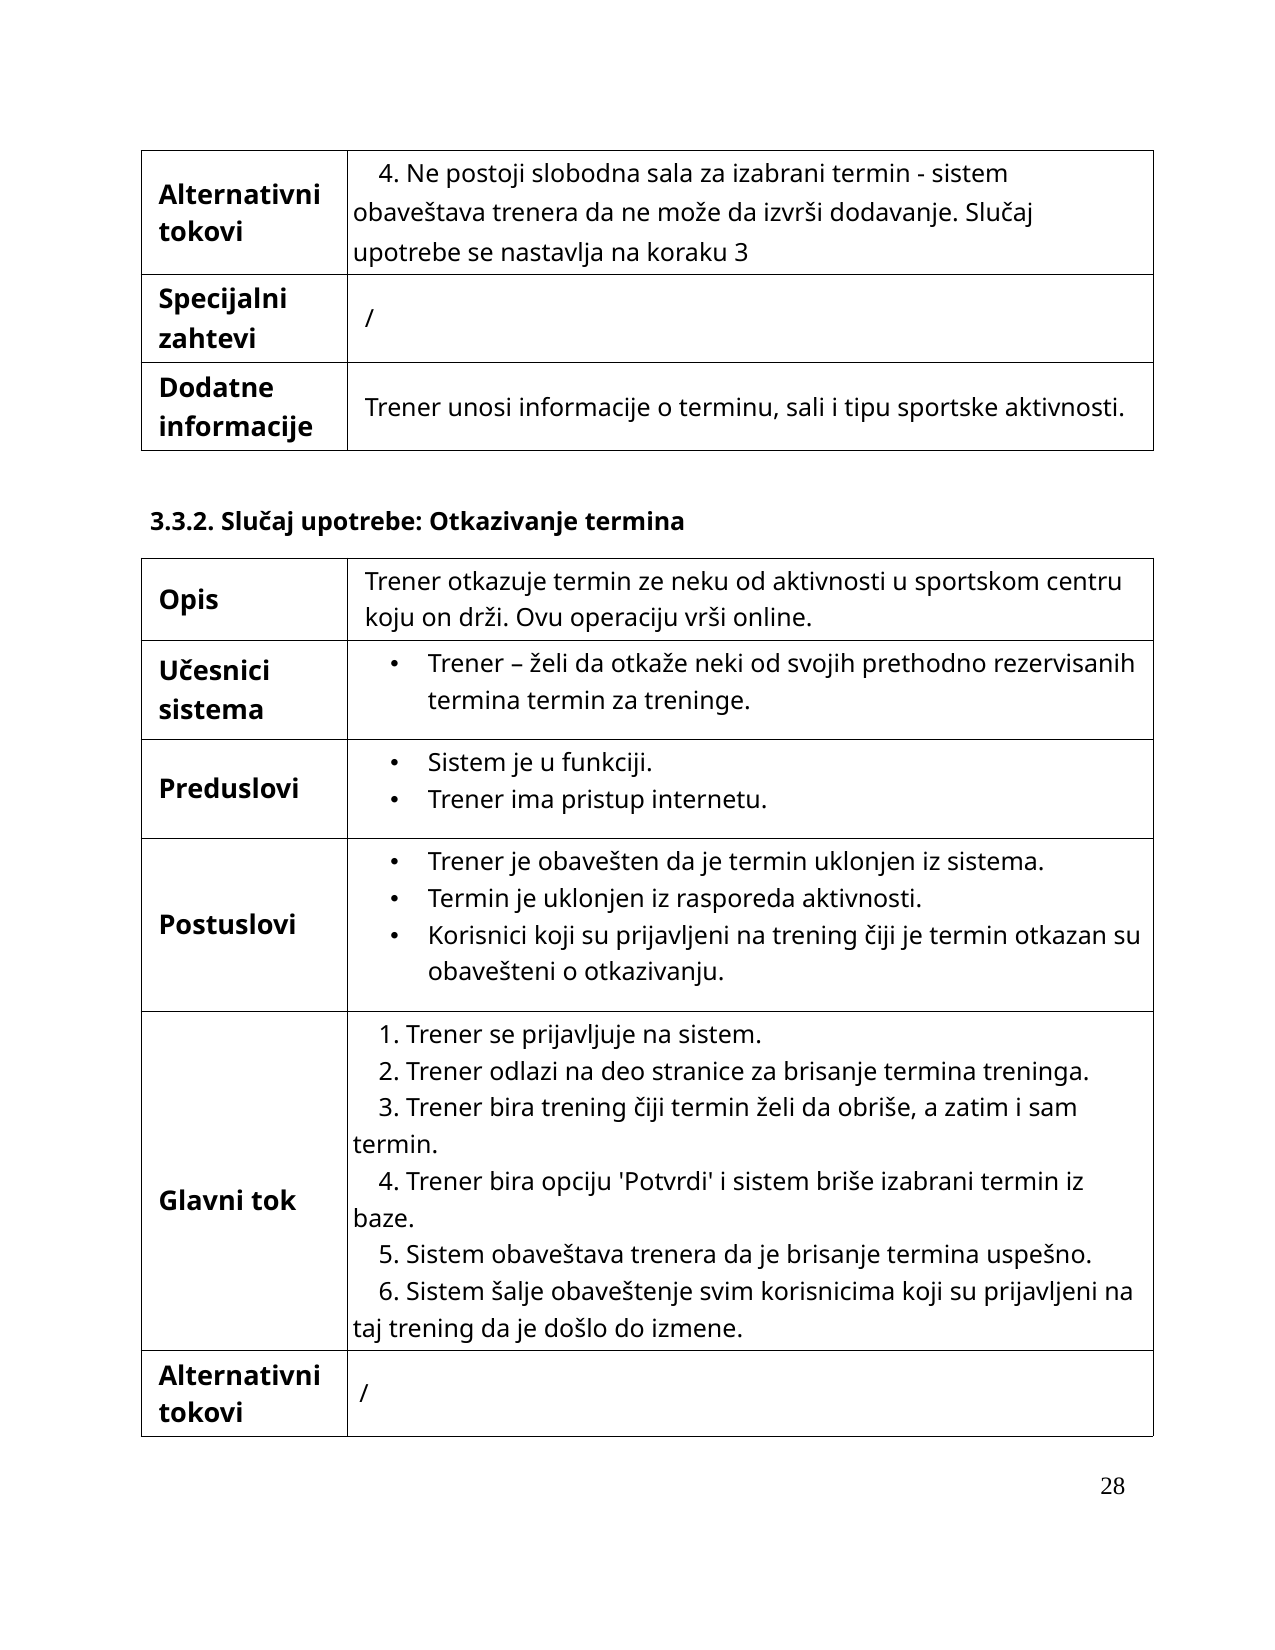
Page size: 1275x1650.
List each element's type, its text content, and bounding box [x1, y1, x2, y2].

table_cell Trener unosi informacije o terminu, sali i tipu sportske aktivnosti. [348, 363, 1153, 450]
table_cell Preduslovi [142, 740, 347, 838]
table_cell Glavni tok [142, 1012, 347, 1350]
table_cell Trener je obavešten da je termin uklonjen iz sistema. Termin je uklonjen iz rasporeda aktivnosti. Korisnici koji su prijavljeni na trening čiji je termin otkazan su obavešteni o otkazivanju. [348, 839, 1153, 1011]
table_cell / [348, 1351, 1153, 1436]
table_cell Trener – želi da otkaže neki od svojih prethodno rezervisanih termina termin za treninge. [348, 641, 1153, 739]
table_cell Alternativni tokovi [142, 151, 347, 274]
table_cell / [348, 275, 1153, 362]
table_cell 4. Ne postoji slobodna sala za izabrani termin - sistem obaveštava trenera da ne može da izvrši dodavanje. Slučaj upotrebe se nastavlja na koraku 3 [348, 151, 1153, 274]
table_header Trener otkazuje termin ze neku od aktivnosti u sportskom centru koju on drži. Ovu operaciju vrši online. [348, 559, 1153, 640]
table_cell Postuslovi [142, 839, 347, 1011]
table_cell Sistem je u funkciji. Trener ima pristup internetu. [348, 740, 1153, 838]
table_cell Učesnici sistema [142, 641, 347, 739]
table_cell Alternativni tokovi [142, 1351, 347, 1436]
text 3.3.2. Slučaj upotrebe: Otkazivanje termina [150, 504, 1125, 538]
table_header Opis [142, 559, 347, 640]
table_cell Dodatne informacije [142, 363, 347, 450]
table_cell Specijalni zahtevi [142, 275, 347, 362]
table_cell 1. Trener se prijavljuje na sistem. 2. Trener odlazi na deo stranice za brisanje termina treninga. 3. Trener bira trening čiji termin želi da obriše, a zatim i sam termin. 4. Trener bira opciju 'Potvrdi' i sistem briše izabrani termin iz baze. 5. Sistem obaveštava trenera da je brisanje termina uspešno. 6. Sistem šalje obaveštenje svim korisnicima koji su prijavljeni na taj trening da je došlo do izmene. [348, 1012, 1153, 1350]
